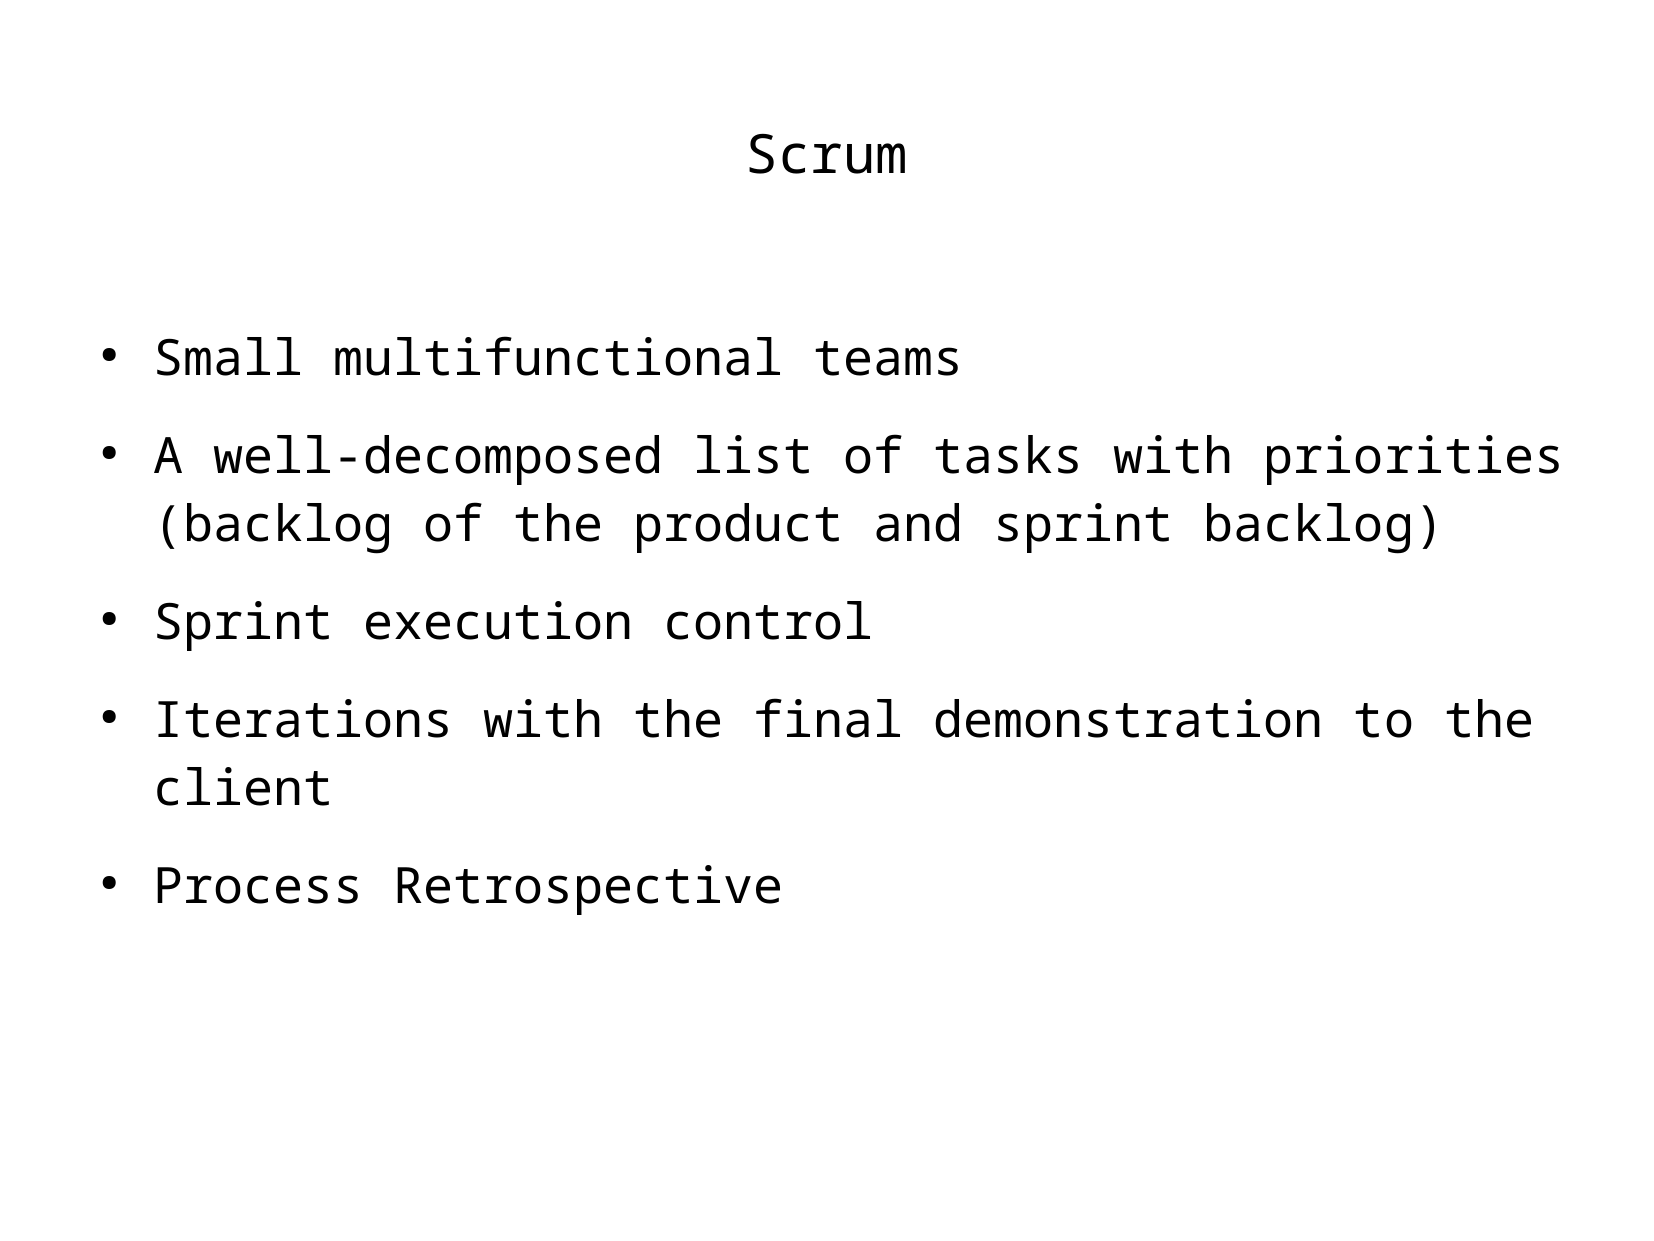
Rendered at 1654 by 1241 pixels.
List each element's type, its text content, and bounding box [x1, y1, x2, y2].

list Small multifunctional teams A well-decomposed list of tasks with priorities (backlog of the product and sprint backlog) Sprint execution control Iterations with the final demonstration to the client Process Retrospective [82, 224, 1571, 1146]
title Scrum [82, 49, 1571, 224]
